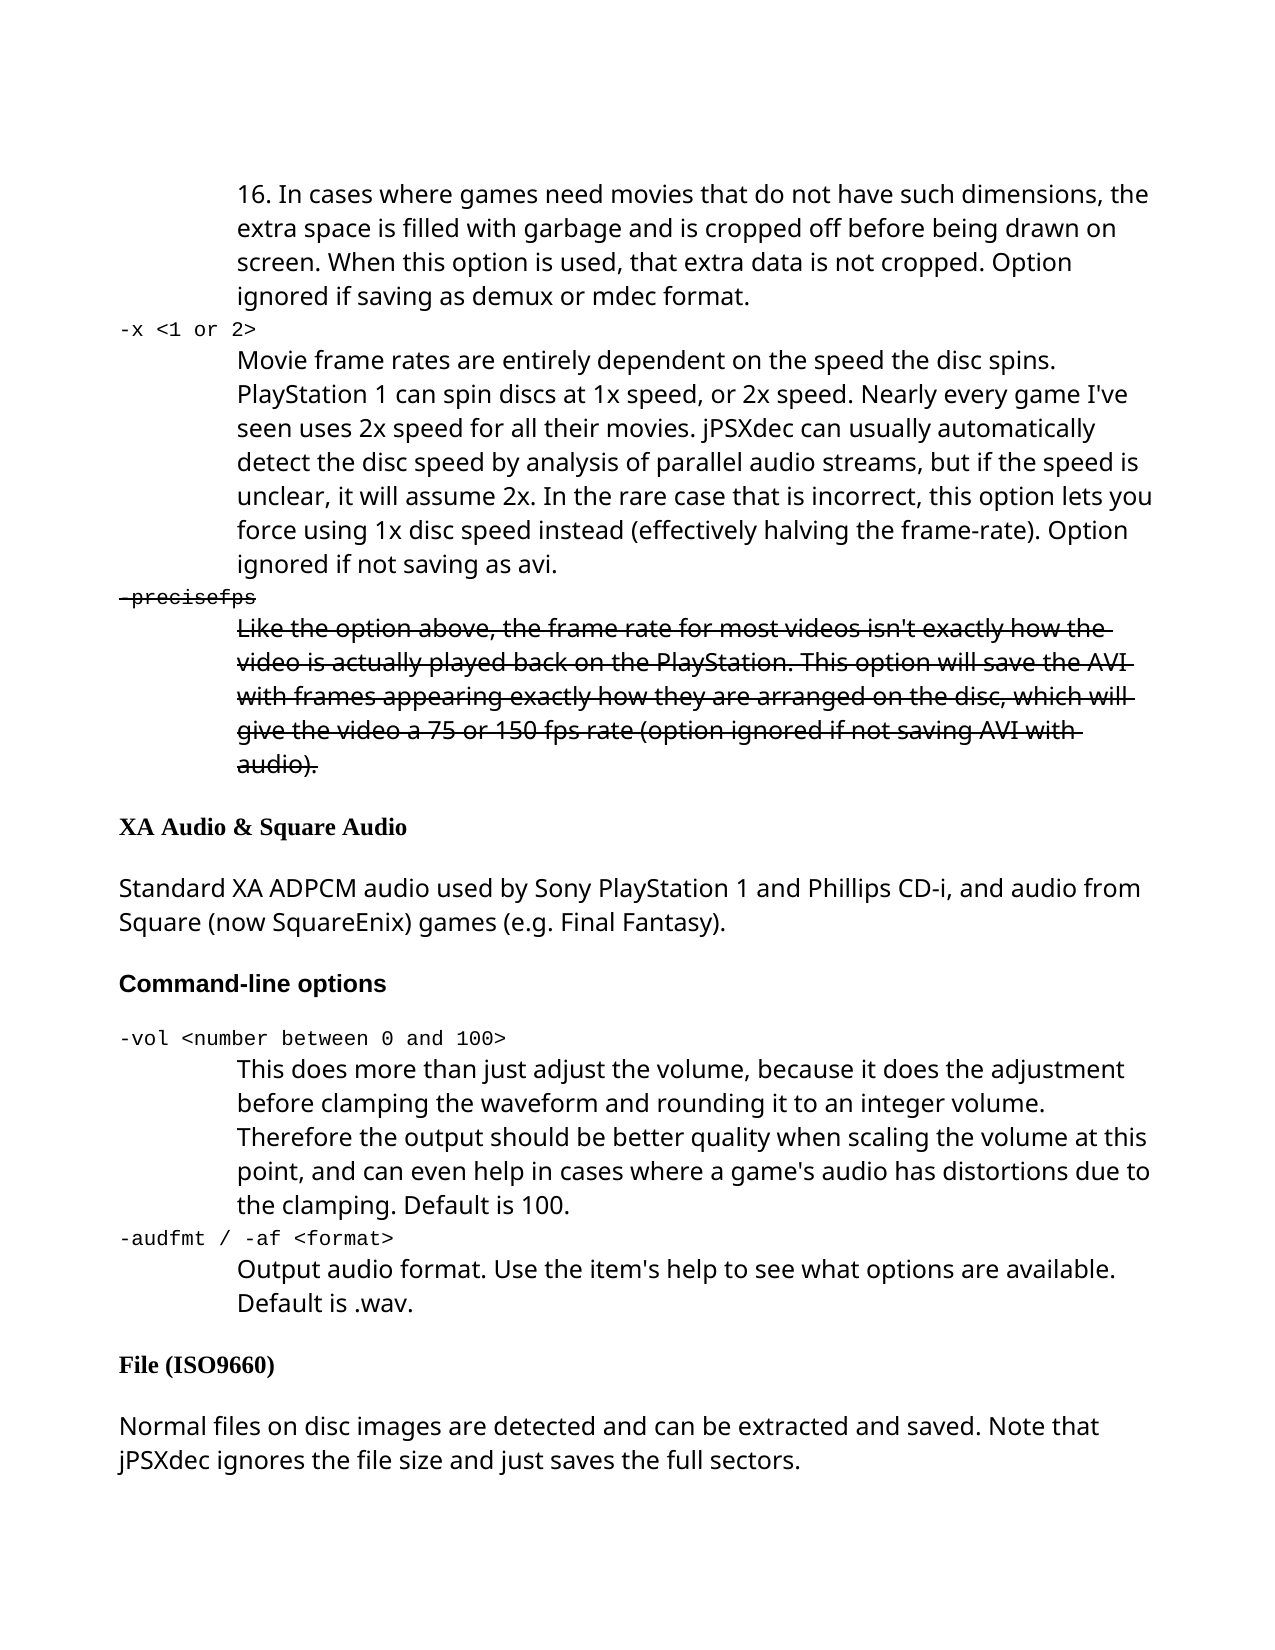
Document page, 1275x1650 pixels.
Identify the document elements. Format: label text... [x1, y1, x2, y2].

subtitle File (ISO9660) [118, 1350, 1156, 1379]
text Like the option above, the frame rate for most videos isn't exactly how the video is actually played back on the PlayStation. This option will save the AVI with frames appearing exactly how they are arranged on the disc, which will give the video a 75 or 150 fps rate (option ignored if not saving AVI with audio). [237, 611, 1156, 781]
text Normal files on disc images are detected and can be extracted and saved. Note that jPSXdec ignores the file size and just saves the full sectors. [118, 1409, 1156, 1477]
text -precisefps [118, 587, 1156, 611]
text -vol <number between 0 and 100> [118, 1028, 1156, 1051]
text 16. In cases where games need movies that do not have such dimensions, the extra space is filled with garbage and is cropped off before being drawn on screen. When this option is used, that extra data is not cropped. Option ignored if saving as demux or mdec format. [237, 177, 1156, 313]
subtitle XA Audio & Square Audio [118, 812, 1156, 841]
text -audfmt / -af <format> [118, 1228, 1156, 1251]
text This does more than just adjust the volume, because it does the adjustment before clamping the waveform and rounding it to an integer volume. Therefore the output should be better quality when scaling the volume at this point, and can even help in cases where a game's audio has distortions due to the clamping. Default is 100. [237, 1051, 1156, 1222]
text -x <1 or 2> [118, 319, 1156, 343]
text Output audio format. Use the item's help to see what options are available. Default is .wav. [237, 1251, 1156, 1319]
text Standard XA ADPCM audio used by Sony PlayStation 1 and Phillips CD-i, and audio from Square (now SquareEnix) games (e.g. Final Fantasy). [118, 870, 1156, 938]
text Movie frame rates are entirely dependent on the speed the disc spins. PlayStation 1 can spin discs at 1x speed, or 2x speed. Nearly every game I've seen uses 2x speed for all their movies. jPSXdec can usually automatically detect the disc speed by analysis of parallel audio streams, but if the speed is unclear, it will assume 2x. In the rare case that is incorrect, this option lets you force using 1x disc speed instead (effectively halving the frame-rate). Option ignored if not saving as avi. [237, 343, 1156, 581]
subtitle Command-line options [118, 969, 1156, 998]
